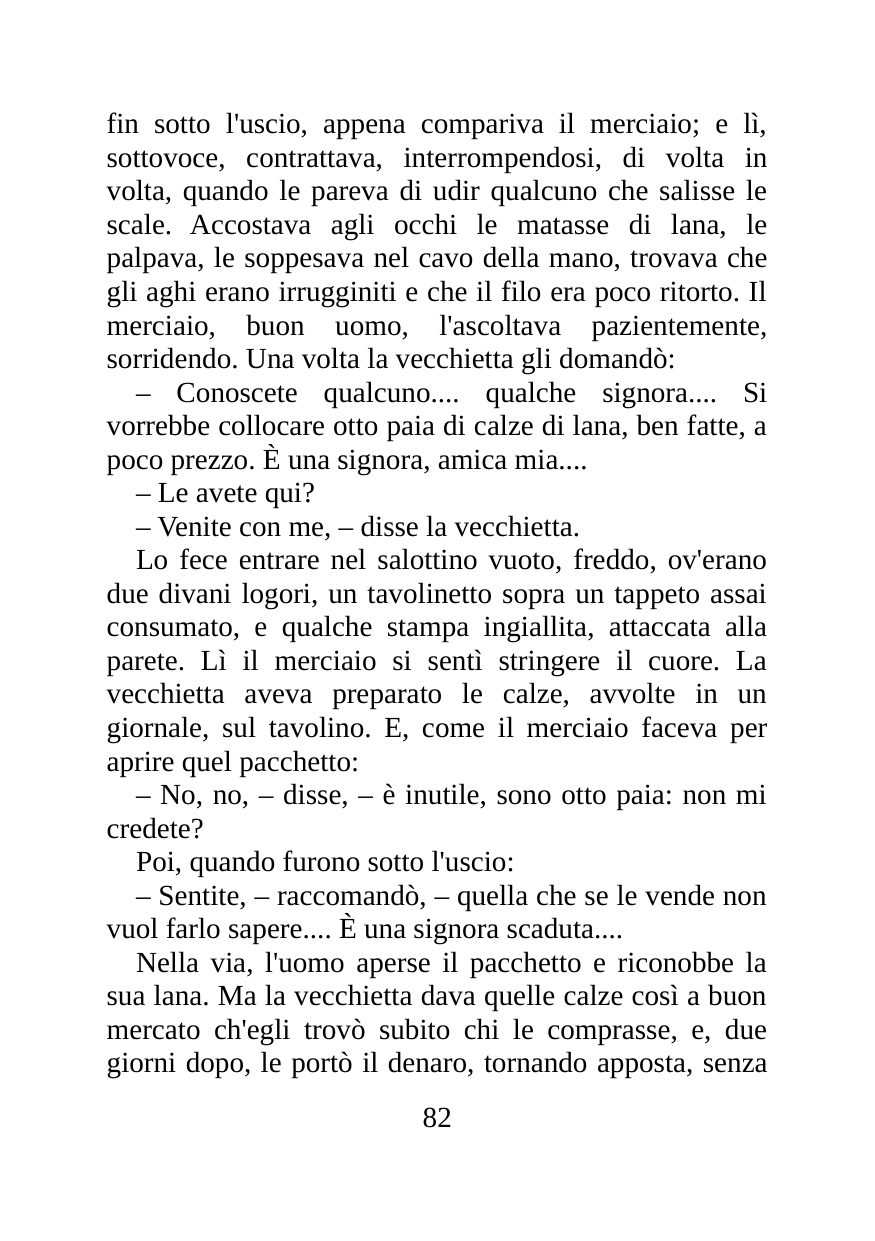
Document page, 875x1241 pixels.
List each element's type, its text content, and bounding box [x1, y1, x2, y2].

text ‒ Venite con me, ‒ disse la vecchietta. [106, 509, 768, 542]
text Nella via, l'uomo aperse il pacchetto e riconobbe la sua lana. Ma la vecchietta dava quelle calze così a buon mercato ch'egli trovò subito chi le comprasse, e, due giorni dopo, le portò il denaro, tornando apposta, senza [106, 945, 768, 1079]
text Lo fece entrare nel salottino vuoto, freddo, ov'erano due divani logori, un tavolinetto sopra un tappeto assai consumato, e qualche stampa ingiallita, attaccata alla parete. Lì il merciaio si sentì stringere il cuore. La vecchietta aveva preparato le calze, avvolte in un giornale, sul tavolino. E, come il merciaio faceva per aprire quel pacchetto: [106, 542, 768, 777]
text fin sotto l'uscio, appena compariva il merciaio; e lì, sottovoce, contrattava, interrompendosi, di volta in volta, quando le pareva di udir qualcuno che salisse le scale. Accostava agli occhi le matasse di lana, le palpava, le soppesava nel cavo della mano, trovava che gli aghi erano irrugginiti e che il filo era poco ritorto. Il merciaio, buon uomo, l'ascoltava pazientemente, sorridendo. Una volta la vecchietta gli domandò: [106, 106, 768, 375]
text ‒ Sentite, ‒ raccomandò, ‒ quella che se le vende non vuol farlo sapere.... È una signora scaduta.... [106, 878, 768, 945]
text ‒ No, no, ‒ disse, ‒ è inutile, sono otto paia: non mi credete? [106, 777, 768, 844]
text ‒ Le avete qui? [106, 475, 768, 509]
text Poi, quando furono sotto l'uscio: [106, 844, 768, 878]
text ‒ Conoscete qualcuno.... qualche signora.... Si vorrebbe collocare otto paia di calze di lana, ben fatte, a poco prezzo. È una signora, amica mia.... [106, 375, 768, 475]
